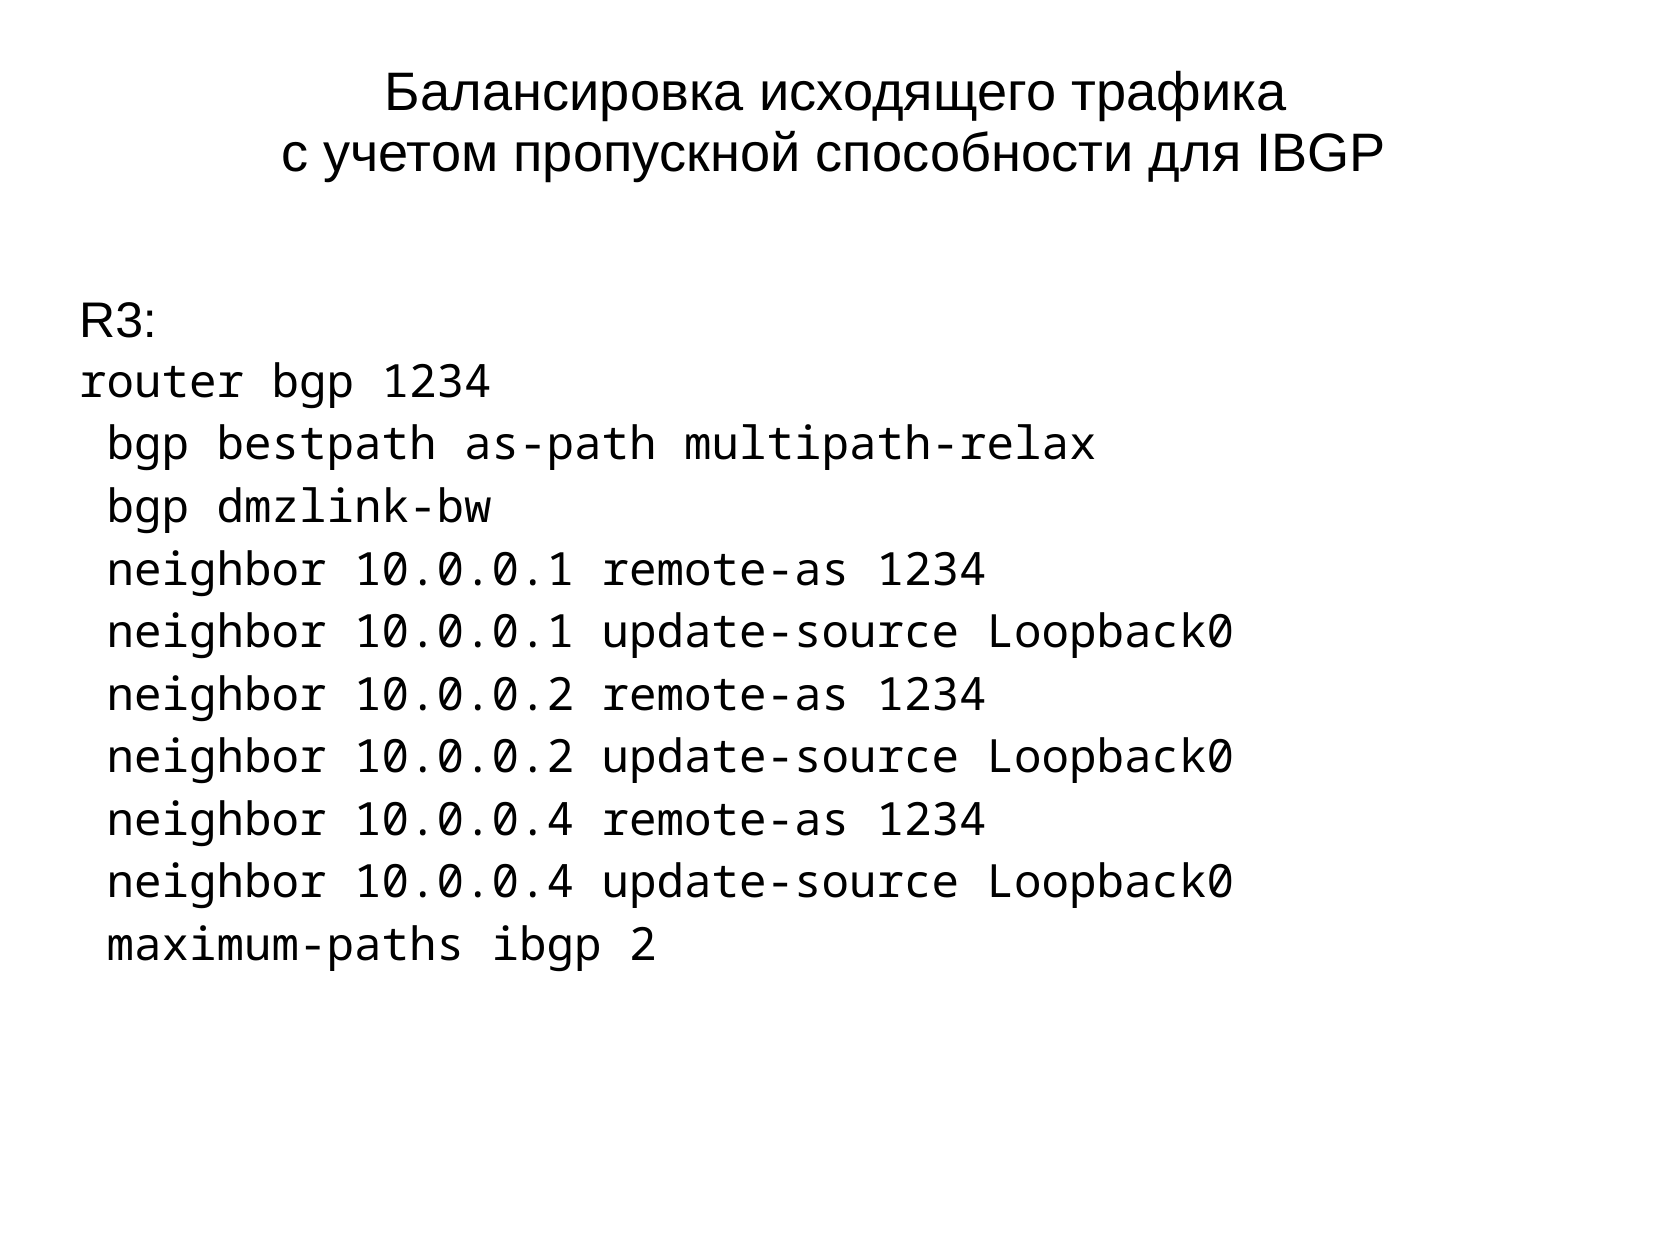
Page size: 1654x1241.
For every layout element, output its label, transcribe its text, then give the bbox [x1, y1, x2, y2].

subtitle R3: router bgp 1234 bgp bestpath as-path multipath-relax bgp dmzlink-bw neighbor 10.0.0.1 remote-as 1234 neighbor 10.0.0.1 update-source Loopback0 neighbor 10.0.0.2 remote-as 1234 neighbor 10.0.0.2 update-source Loopback0 neighbor 10.0.0.4 remote-as 1234 neighbor 10.0.0.4 update-source Loopback0 maximum-paths ibgp 2 [79, 254, 1538, 1013]
title Балансировка исходящего трафика с учетом пропускной способности для IBGP [82, 56, 1571, 188]
